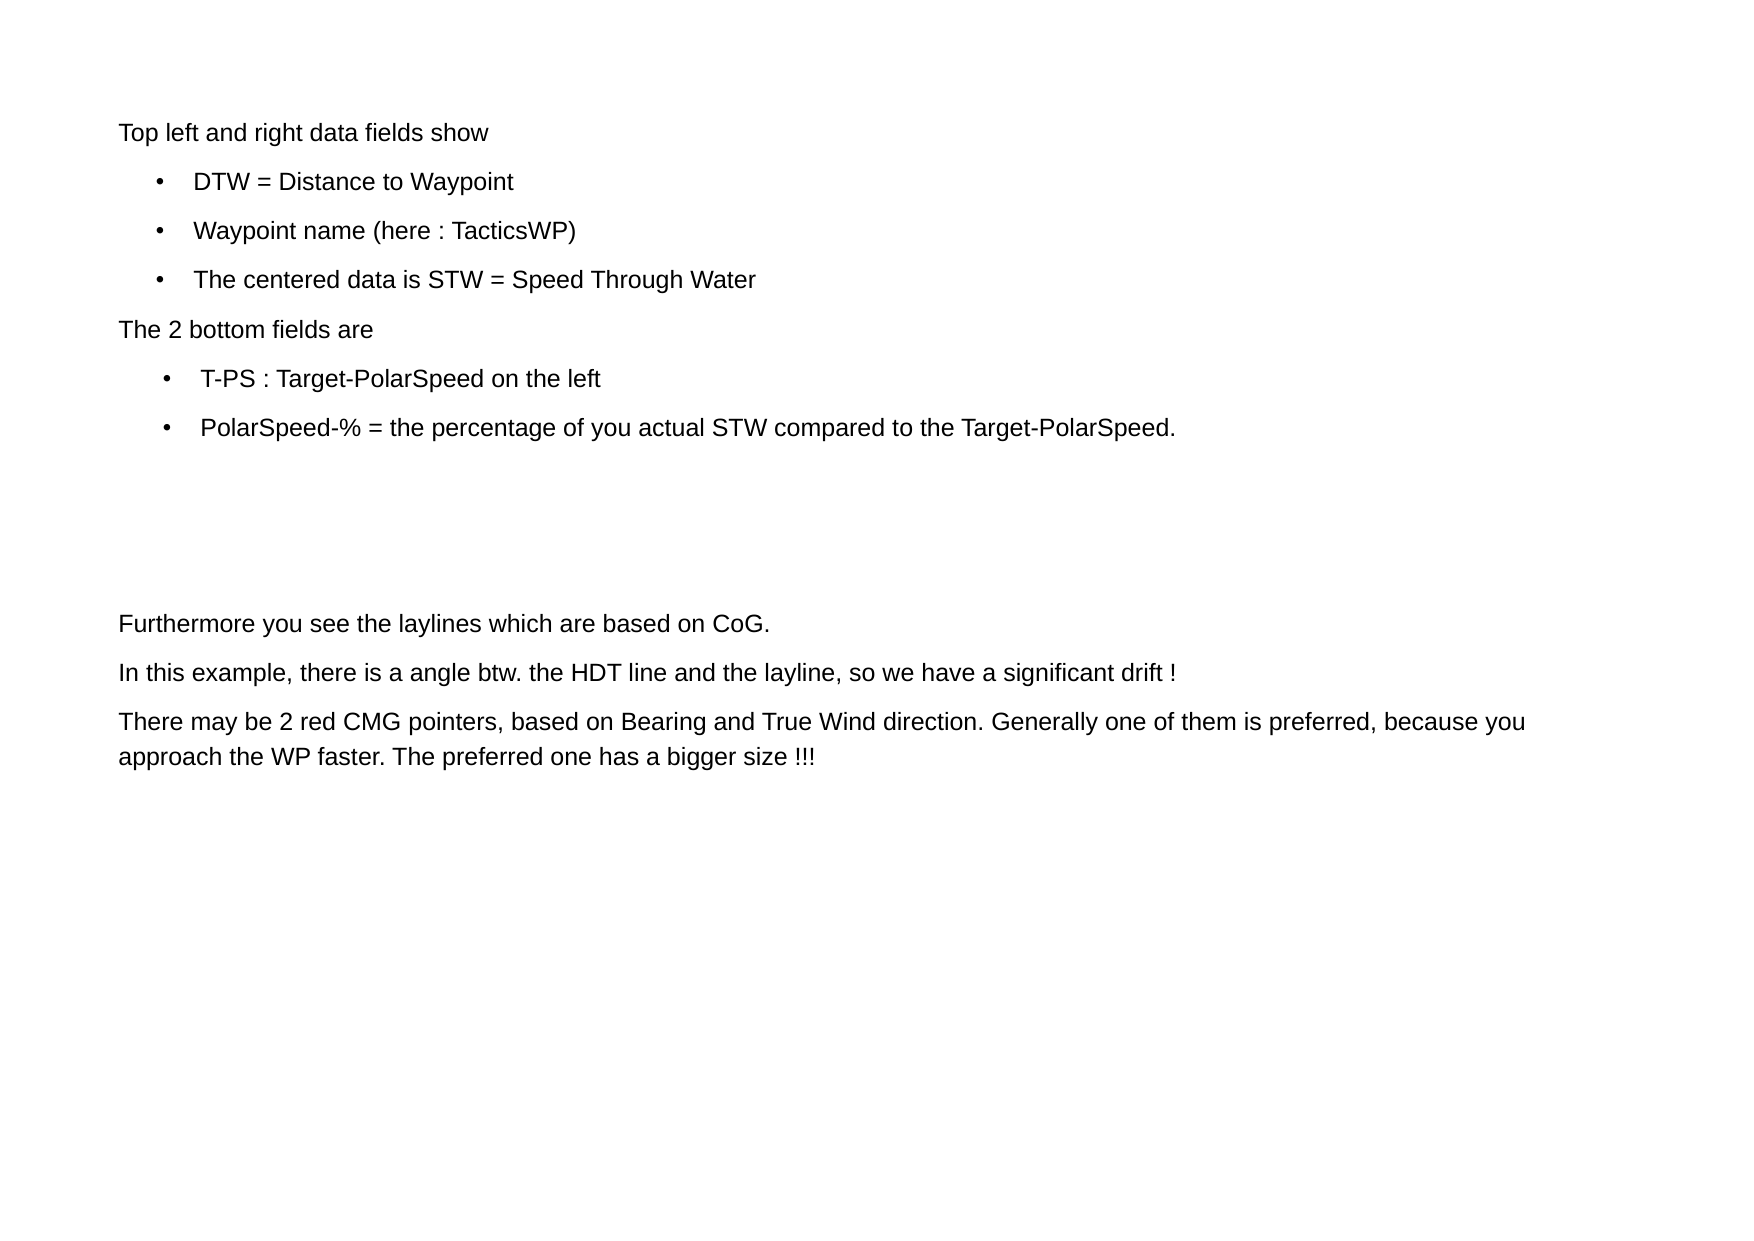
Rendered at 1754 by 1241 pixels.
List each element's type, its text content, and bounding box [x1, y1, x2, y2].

text Top left and right data fields show [118, 118, 1636, 147]
text The 2 bottom fields are [118, 315, 1636, 343]
list The centered data is STW = Speed Through Water [156, 266, 1636, 294]
list T-PS : Target-PolarSpeed on the left [163, 364, 1636, 393]
list Waypoint name (here : TacticsWP) [156, 216, 1636, 245]
list PolarSpeed-% = the percentage of you actual STW compared to the Target-PolarSpeed. [163, 413, 1636, 442]
text There may be 2 red CMG pointers, based on Bearing and True Wind direction. Generally one of them is preferred, because you approach the WP faster. The preferred one has a bigger size !!! [118, 707, 1636, 771]
text Furthermore you see the laylines which are based on CoG. [118, 609, 1636, 638]
list DTW = Distance to Waypoint [156, 167, 1636, 196]
text In this example, there is a angle btw. the HDT line and the layline, so we have a significant drift ! [118, 658, 1636, 687]
